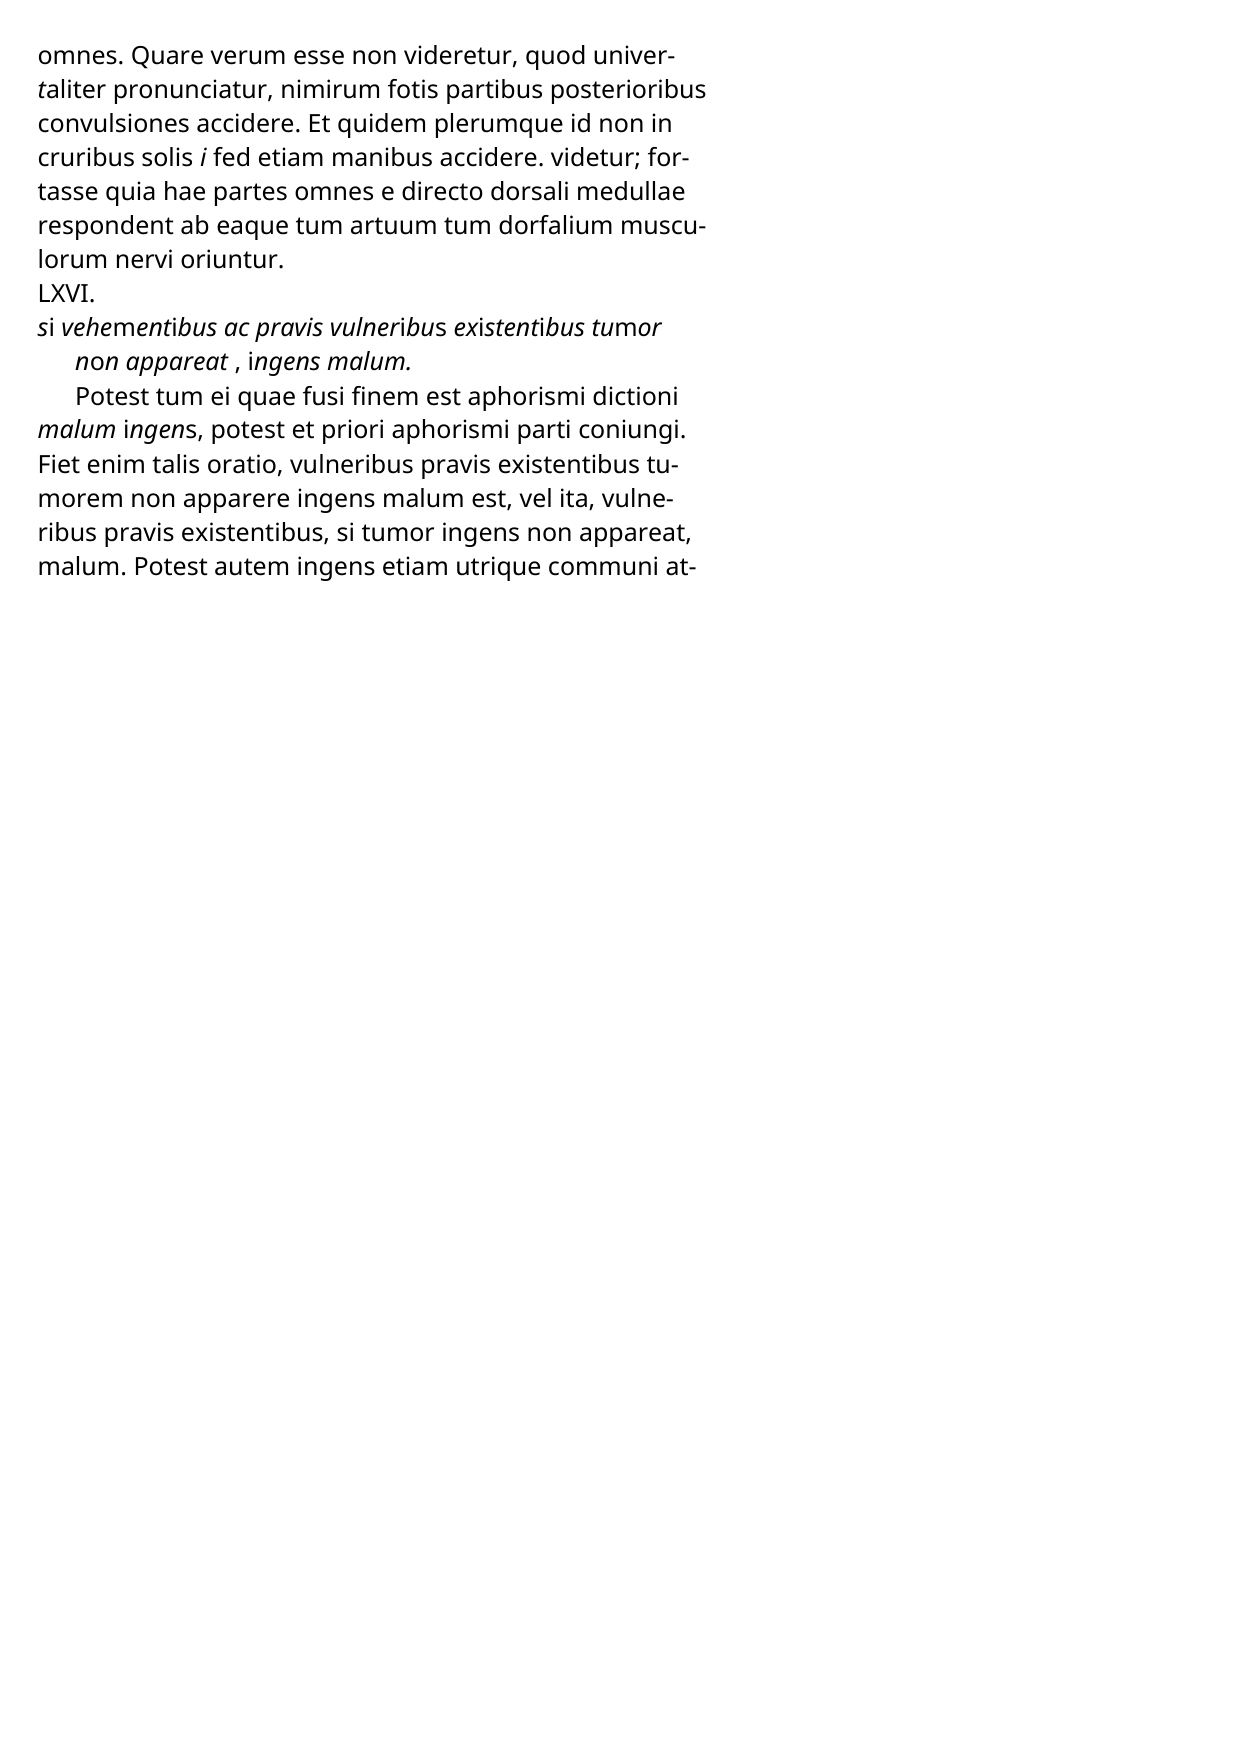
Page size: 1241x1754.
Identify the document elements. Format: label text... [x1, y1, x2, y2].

text Potest tum ei quae fusi finem est aphorismi dictioni malum ingens, potest et priori aphorismi parti coniungi. Fiet enim talis oratio, vulneribus pravis existentibus tu- morem non apparere ingens malum est, vel ita, vulne- ribus pravis existentibus, si tumor ingens non appareat, malum. Potest autem ingens etiam utrique communi at- [37, 378, 1203, 582]
text omnes. Quare verum esse non videretur, quod univer- taliter pronunciatur, nimirum fotis partibus posterioribus convulsiones accidere. Et quidem plerumque id non in cruribus solis i fed etiam manibus accidere. videtur; for- tasse quia hae partes omnes e directo dorsali medullae respondent ab eaque tum artuum tum dorfalium muscu- lorum nervi oriuntur. [37, 37, 1203, 276]
text LXVI. [37, 276, 1203, 310]
text si vehementibus ac pravis vulneribus existentibus tumor non appareat , ingens malum. [37, 310, 1203, 378]
